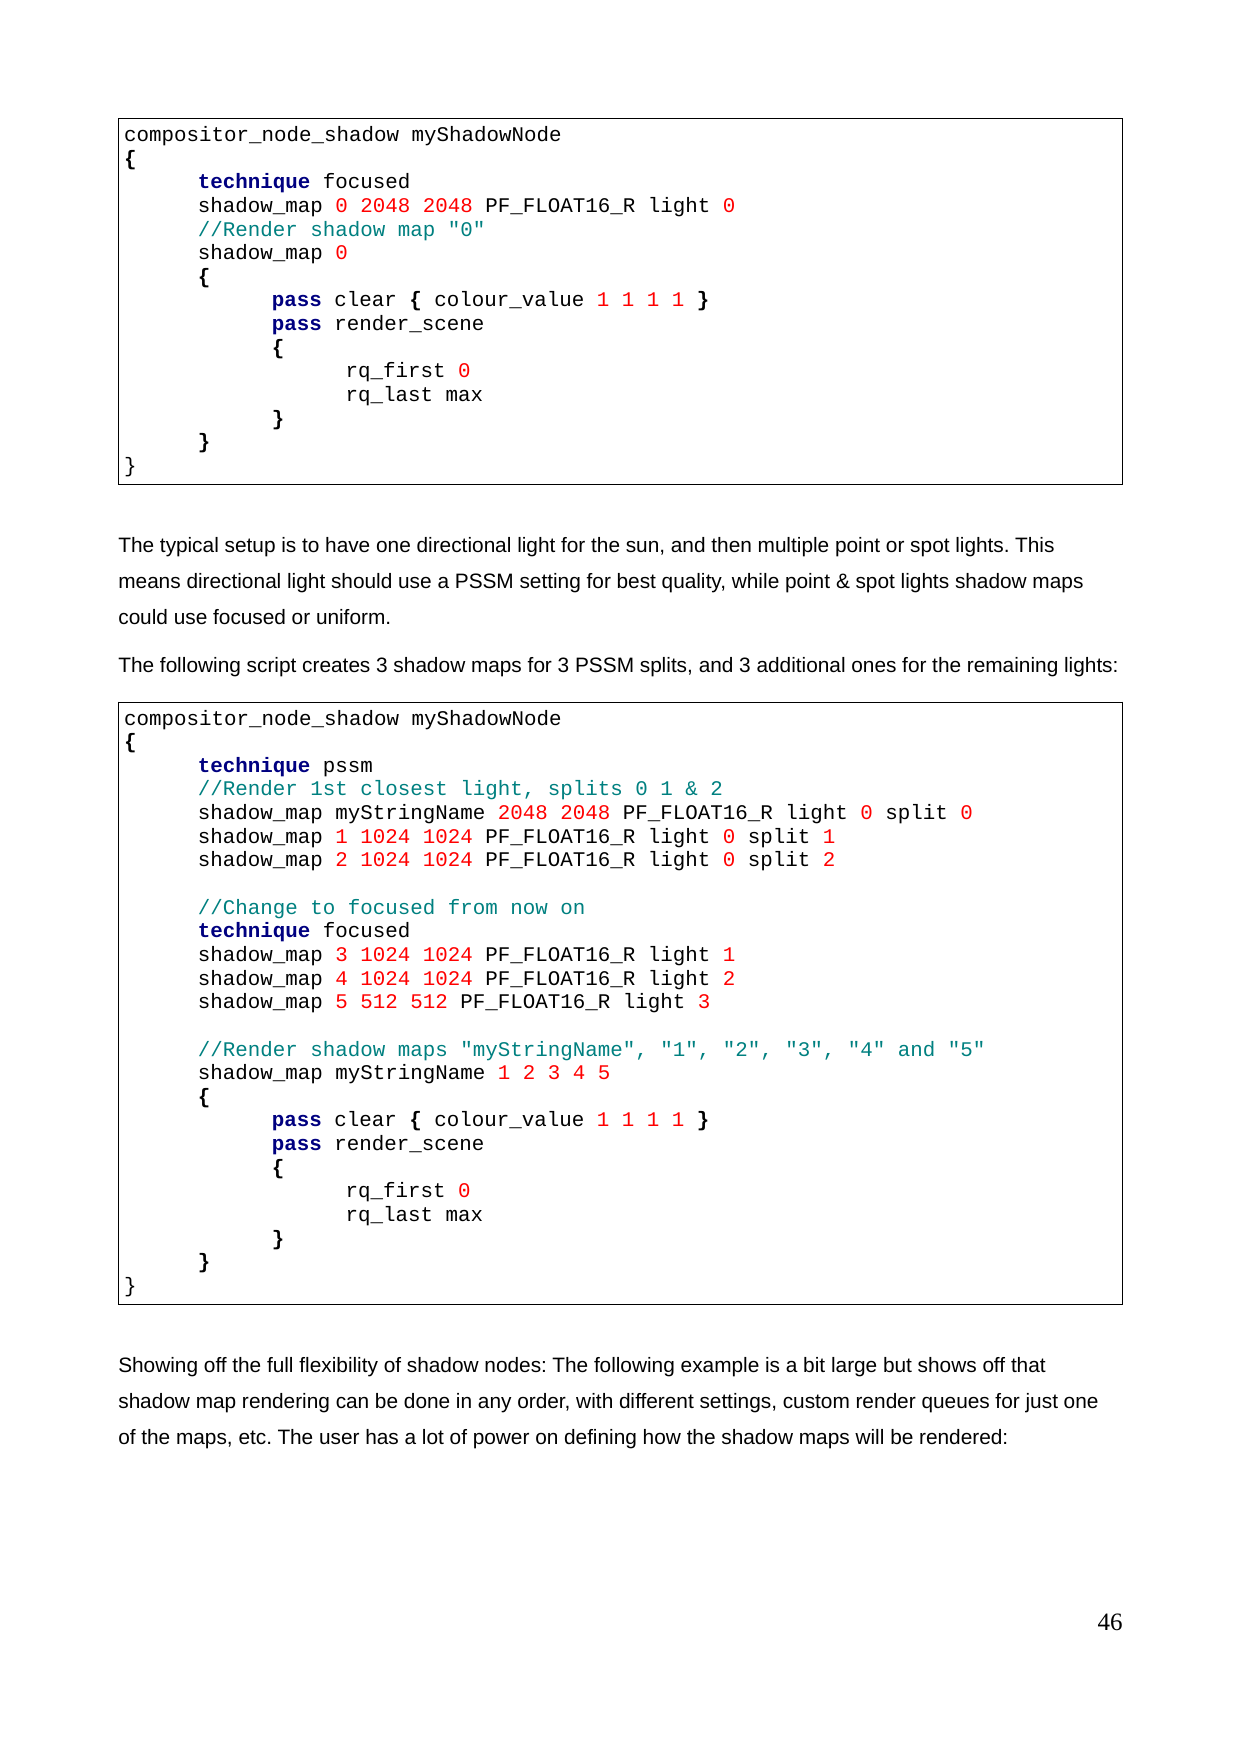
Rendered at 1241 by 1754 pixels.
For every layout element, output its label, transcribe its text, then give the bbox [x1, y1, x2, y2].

table_header compositor_node_shadow myShadowNode { technique focused shadow_map 0 2048 2048 PF_FLOAT16_R light 0 //Render shadow map "0" shadow_map 0 { pass clear { colour_value 1 1 1 1 } pass render_scene { rq_first 0 rq_last max } } } [119, 119, 1122, 484]
text Showing off the full flexibility of shadow nodes: The following example is a bit large but shows off that shadow map rendering can be done in any order, with different settings, custom render queues for just one of the maps, etc. The user has a lot of power on defining how the shadow maps will be rendered: [118, 1353, 1122, 1449]
text The following script creates 3 shadow maps for 3 PSSM splits, and 3 additional ones for the remaining lights: [118, 653, 1122, 677]
text The typical setup is to have one directional light for the sun, and then multiple point or spot lights. This means directional light should use a PSSM setting for best quality, while point & spot lights shadow maps could use focused or uniform. [118, 533, 1122, 629]
table_header compositor_node_shadow myShadowNode { technique pssm //Render 1st closest light, splits 0 1 & 2 shadow_map myStringName 2048 2048 PF_FLOAT16_R light 0 split 0 shadow_map 1 1024 1024 PF_FLOAT16_R light 0 split 1 shadow_map 2 1024 1024 PF_FLOAT16_R light 0 split 2 //Change to focused from now on technique focused shadow_map 3 1024 1024 PF_FLOAT16_R light 1 shadow_map 4 1024 1024 PF_FLOAT16_R light 2 shadow_map 5 512 512 PF_FLOAT16_R light 3 //Render shadow maps "myStringName", "1", "2", "3", "4" and "5" shadow_map myStringName 1 2 3 4 5 { pass clear { colour_value 1 1 1 1 } pass render_scene { rq_first 0 rq_last max } } } [119, 703, 1122, 1304]
